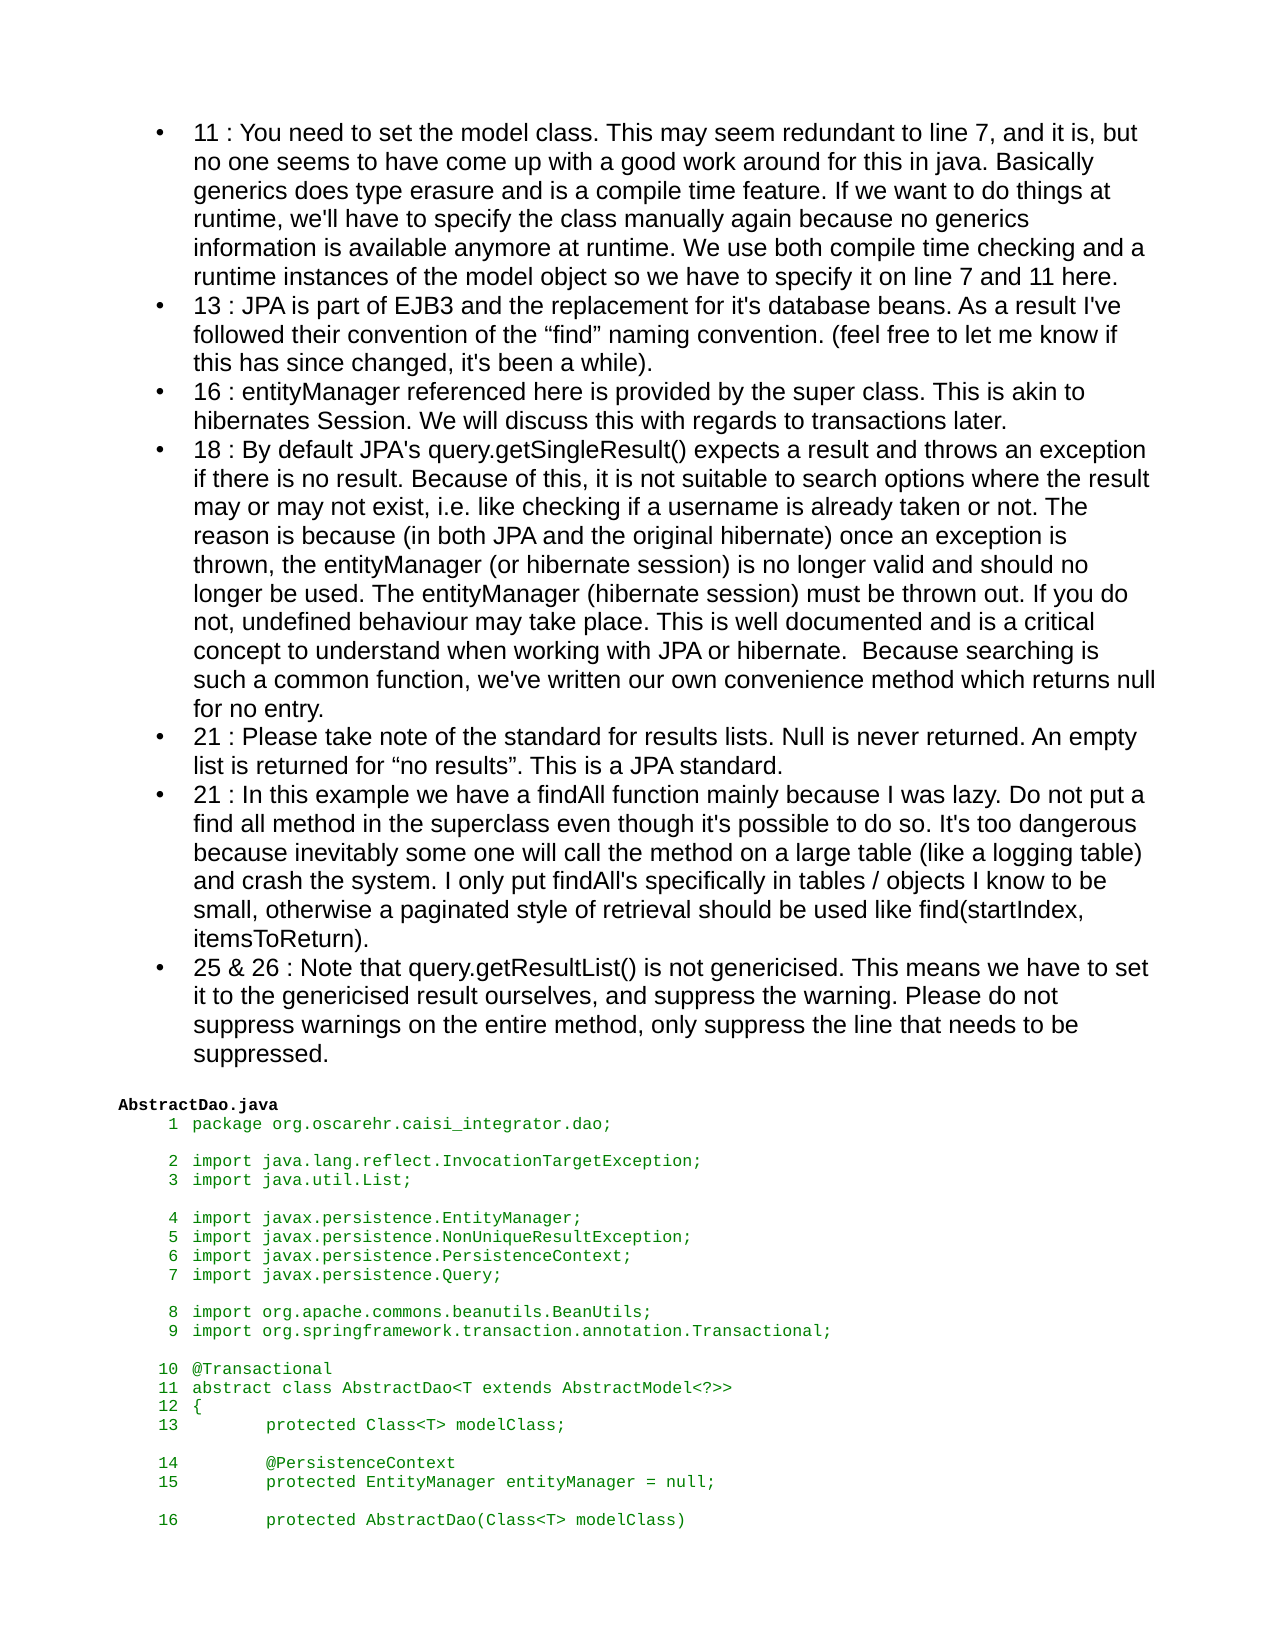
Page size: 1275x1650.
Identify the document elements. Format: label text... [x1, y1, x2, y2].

text 13 protected Class<T> modelClass; [118, 1417, 1157, 1436]
text 7 import javax.persistence.Query; [118, 1266, 1157, 1285]
text 2 import java.lang.reflect.InvocationTargetException; [118, 1153, 1157, 1172]
list 11 : You need to set the model class. This may seem redundant to line 7, and it is, but no one seems to have come up with a good work around for this in java. Basically generics does type erasure and is a compile time feature. If we want to do things at runtime, we'll have to specify the class manually again because no generics information is available anymore at runtime. We use both compile time checking and a runtime instances of the model object so we have to specify it on line 7 and 11 here. [156, 118, 1157, 291]
text 15 protected EntityManager entityManager = null; [118, 1473, 1157, 1492]
list 16 : entityManager referenced here is provided by the super class. This is akin to hibernates Session. We will discuss this with regards to transactions later. [156, 377, 1157, 435]
text 3 import java.util.List; [118, 1172, 1157, 1191]
text 8 import org.apache.commons.beanutils.BeanUtils; [118, 1304, 1157, 1323]
text 9 import org.springframework.transaction.annotation.Transactional; [118, 1323, 1157, 1341]
list 25 & 26 : Note that query.getResultList() is not genericised. This means we have to set it to the genericised result ourselves, and suppress the warning. Please do not suppress warnings on the entire method, only suppress the line that needs to be suppressed. [156, 952, 1157, 1068]
text 11 abstract class AbstractDao<T extends AbstractModel<?>> [118, 1379, 1157, 1398]
text 6 import javax.persistence.PersistenceContext; [118, 1247, 1157, 1266]
list 21 : In this example we have a findAll function mainly because I was lazy. Do not put a find all method in the superclass even though it's possible to do so. It's too dangerous because inevitably some one will call the method on a large table (like a logging table) and crash the system. I only put findAll's specifically in tables / objects I know to be small, otherwise a paginated style of retrieval should be used like find(startIndex, itemsToReturn). [156, 780, 1157, 952]
text 10 @Transactional [118, 1360, 1157, 1379]
text 1 package org.oscarehr.caisi_integrator.dao; [118, 1115, 1157, 1134]
text 16 protected AbstractDao(Class<T> modelClass) [118, 1511, 1157, 1530]
text 12 { [118, 1398, 1157, 1417]
text AbstractDao.java [118, 1096, 1157, 1115]
list 13 : JPA is part of EJB3 and the replacement for it's database beans. As a result I've followed their convention of the “find” naming convention. (feel free to let me know if this has since changed, it's been a while). [156, 291, 1157, 377]
list 18 : By default JPA's query.getSingleResult() expects a result and throws an exception if there is no result. Because of this, it is not suitable to search options where the result may or may not exist, i.e. like checking if a username is already taken or not. The reason is because (in both JPA and the original hibernate) once an exception is thrown, the entityManager (or hibernate session) is no longer valid and should no longer be used. The entityManager (hibernate session) must be thrown out. If you do not, undefined behaviour may take place. This is well documented and is a critical concept to understand when working with JPA or hibernate. Because searching is such a common function, we've written our own convenience method which returns null for no entry. [156, 435, 1157, 722]
list 21 : Please take note of the standard for results lists. Null is never returned. An empty list is returned for “no results”. This is a JPA standard. [156, 722, 1157, 780]
text 14 @PersistenceContext [118, 1454, 1157, 1473]
text 4 import javax.persistence.EntityManager; [118, 1209, 1157, 1228]
text 5 import javax.persistence.NonUniqueResultException; [118, 1228, 1157, 1247]
